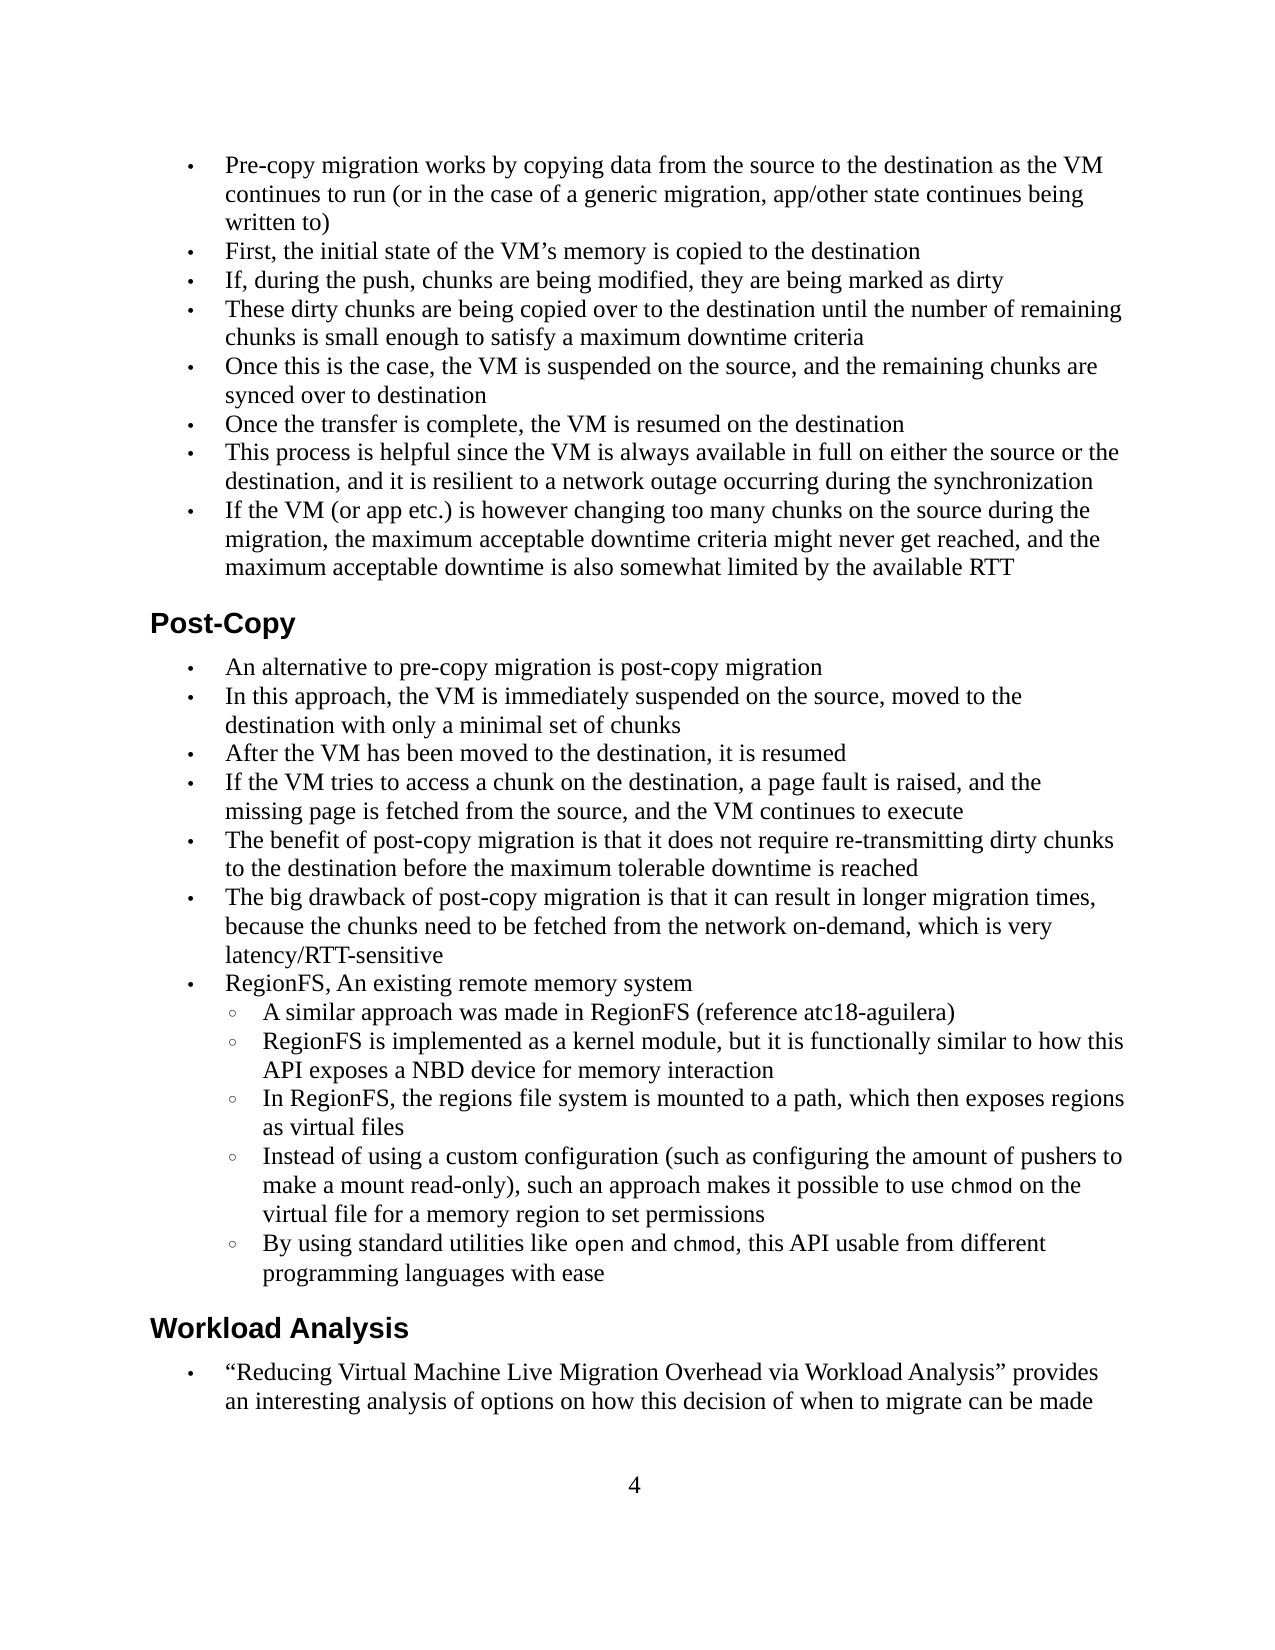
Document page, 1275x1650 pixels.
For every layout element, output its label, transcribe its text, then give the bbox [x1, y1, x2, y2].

list In this approach, the VM is immediately suspended on the source, moved to the destination with only a minimal set of chunks [187, 681, 1125, 738]
list In RegionFS, the regions file system is mounted to a path, which then exposes regions as virtual files [225, 1083, 1125, 1141]
list Once this is the case, the VM is suspended on the source, and the remaining chunks are synced over to destination [187, 351, 1125, 409]
list The benefit of post-copy migration is that it does not require re-transmitting dirty chunks to the destination before the maximum tolerable downtime is reached [187, 825, 1125, 882]
list RegionFS, An existing remote memory system [187, 968, 1125, 997]
list If, during the push, chunks are being modified, they are being marked as dirty [187, 265, 1125, 294]
list Once the transfer is complete, the VM is resumed on the destination [187, 409, 1125, 437]
list If the VM tries to access a chunk on the destination, a page fault is raised, and the missing page is fetched from the source, and the VM continues to execute [187, 767, 1125, 825]
list First, the initial state of the VM’s memory is copied to the destination [187, 236, 1125, 265]
subtitle Post-Copy [150, 606, 1125, 640]
list If the VM (or app etc.) is however changing too many chunks on the source during the migration, the maximum acceptable downtime criteria might never get reached, and the maximum acceptable downtime is also somewhat limited by the available RTT [187, 495, 1125, 581]
list The big drawback of post-copy migration is that it can result in longer migration times, because the chunks need to be fetched from the network on-demand, which is very latency/RTT-sensitive [187, 882, 1125, 968]
list After the VM has been moved to the destination, it is resumed [187, 738, 1125, 767]
list Pre-copy migration works by copying data from the source to the destination as the VM continues to run (or in the case of a generic migration, app/other state continues being written to) [187, 150, 1125, 236]
list By using standard utilities like open and chmod, this API usable from different programming languages with ease [225, 1228, 1125, 1286]
list These dirty chunks are being copied over to the destination until the number of remaining chunks is small enough to satisfy a maximum downtime criteria [187, 294, 1125, 351]
list This process is helpful since the VM is always available in full on either the source or the destination, and it is resilient to a network outage occurring during the synchronization [187, 437, 1125, 495]
list Instead of using a custom configuration (such as configuring the amount of pushers to make a mount read-only), such an approach makes it possible to use chmod on the virtual file for a memory region to set permissions [225, 1141, 1125, 1228]
list RegionFS is implemented as a kernel module, but it is functionally similar to how this API exposes a NBD device for memory interaction [225, 1026, 1125, 1083]
list “Reducing Virtual Machine Live Migration Overhead via Workload Analysis” provides an interesting analysis of options on how this decision of when to migrate can be made [187, 1357, 1125, 1415]
list An alternative to pre-copy migration is post-copy migration [187, 652, 1125, 681]
subtitle Workload Analysis [150, 1311, 1125, 1345]
list A similar approach was made in RegionFS (reference atc18-aguilera) [225, 997, 1125, 1026]
